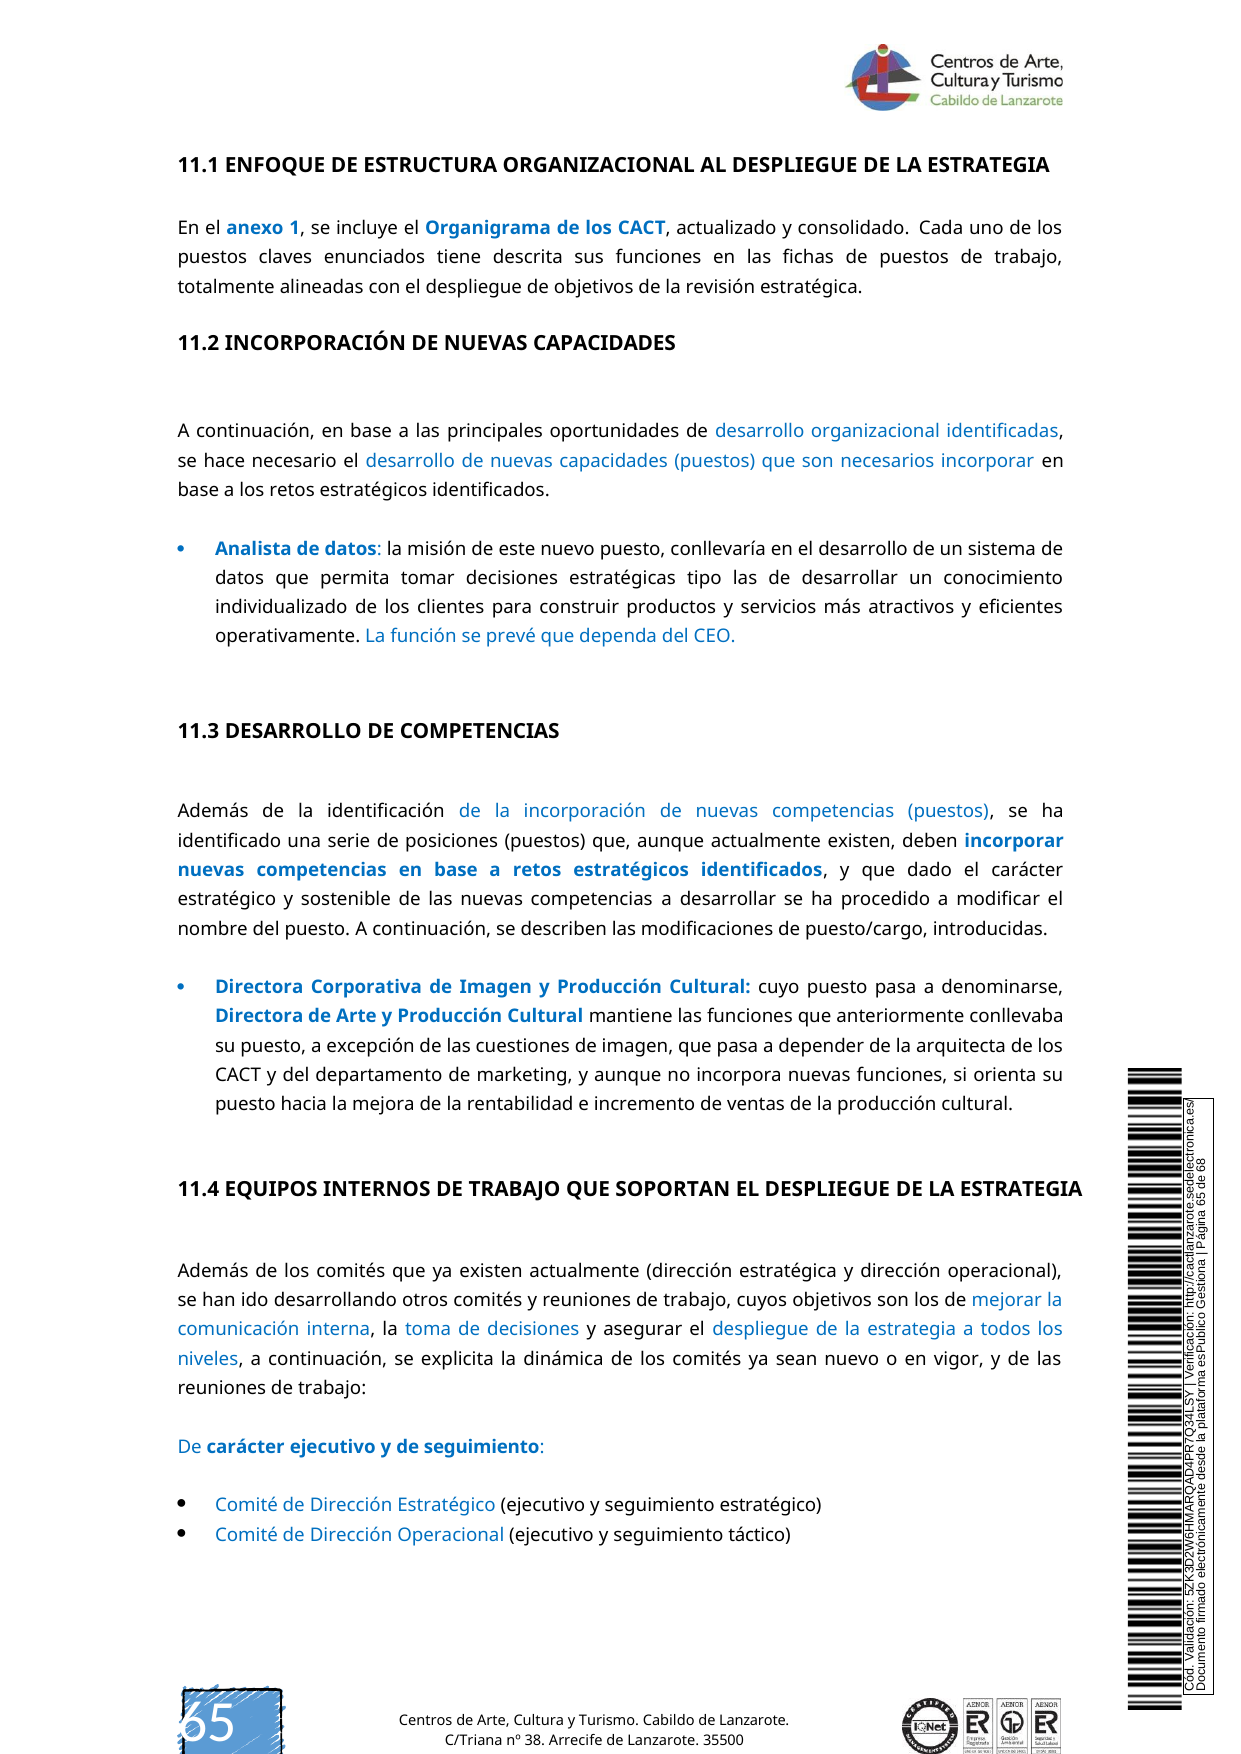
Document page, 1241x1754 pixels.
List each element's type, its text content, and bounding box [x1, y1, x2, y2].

list Comité de Dirección Estratégico (ejecutivo y seguimiento estratégico) [177, 1492, 1127, 1517]
list Directora Corporativa de Imagen y Producción Cultural: cuyo puesto pasa a denominarse, Directora de Arte y Producción Cultural mantiene las funciones que anteriormente conllevaba su puesto, a excepción de las cuestiones de imagen, que pasa a depender de la arquitecta de los CACT y del departamento de marketing, y aunque no incorpora nuevas funciones, si orienta su puesto hacia la mejora de la rentabilidad e incremento de ventas de la producción cultural. [177, 973, 1064, 1116]
subtitle ENFOQUE DE ESTRUCTURA ORGANIZACIONAL AL DESPLIEGUE DE LA ESTRATEGIA [177, 150, 1192, 179]
picture [902, 1698, 1061, 1754]
subtitle EQUIPOS INTERNOS DE TRABAJO QUE SOPORTAN EL DESPLIEGUE DE LA ESTRATEGIA [177, 1174, 1127, 1203]
text Además de los comités que ya existen actualmente (dirección estratégica y dirección operacional), se han ido desarrollando otros comités y reuniones de trabajo, cuyos objetivos son los de mejorar la comunicación interna, la toma de decisiones y asegurar el despliegue de la estrategia a todos los niveles, a continuación, se explicita la dinámica de los comités ya sean nuevo o en vigor, y de las reuniones de trabajo: [177, 1257, 1063, 1400]
picture [844, 44, 1063, 111]
list Analista de datos: la misión de este nuevo puesto, conllevaría en el desarrollo de un sistema de datos que permita tomar decisiones estratégicas tipo las de desarrollar un conocimiento individualizado de los clientes para construir productos y servicios más atractivos y eficientes operativamente. La función se prevé que dependa del CEO. [177, 535, 1063, 648]
text Centros de Arte, Cultura y Turismo. Cabildo de Lanzarote. [178, 1710, 902, 1729]
picture [177, 1684, 286, 1754]
subtitle De carácter ejecutivo y de seguimiento: [177, 1433, 1127, 1458]
text C/Triana nº 38. Arrecife de Lanzarote. 35500 [178, 1730, 902, 1749]
text Cód. Validación: 5ZK3D2W6HMARQAD4PR7Q34LSY | Verificación: http://cactlanzarote.sedelectronica.es/ Documento firmado electrónicamente desde la plataforma esPublico Gestiona | Página 65 de 68 [1184, 1100, 1208, 1693]
list Comité de Dirección Operacional (ejecutivo y seguimiento táctico) [177, 1521, 1127, 1546]
picture [1127, 1068, 1182, 1710]
text En el anexo 1, se incluye el Organigrama de los CACT, actualizado y consolidado. Cada uno de los puestos claves enunciados tiene descrita sus funciones en las fichas de puestos de trabajo, totalmente alineadas con el despliegue de objetivos de la revisión estratégica. [177, 214, 1063, 298]
text Además de la identificación de la incorporación de nuevas competencias (puestos), se ha identificado una serie de posiciones (puestos) que, aunque actualmente existen, deben incorporar nuevas competencias en base a retos estratégicos identificados, y que dado el carácter estratégico y sostenible de las nuevas competencias a desarrollar se ha procedido a modificar el nombre del puesto. A continuación, se describen las modificaciones de puesto/cargo, introducidas. [177, 798, 1063, 940]
text A continuación, en base a las principales oportunidades de desarrollo organizacional identificadas, se hace necesario el desarrollo de nuevas capacidades (puestos) que son necesarios incorporar en base a los retos estratégicos identificados. [177, 418, 1063, 502]
subtitle DESARROLLO DE COMPETENCIAS [177, 716, 1192, 744]
subtitle INCORPORACIÓN DE NUEVAS CAPACIDADES [177, 328, 1192, 356]
